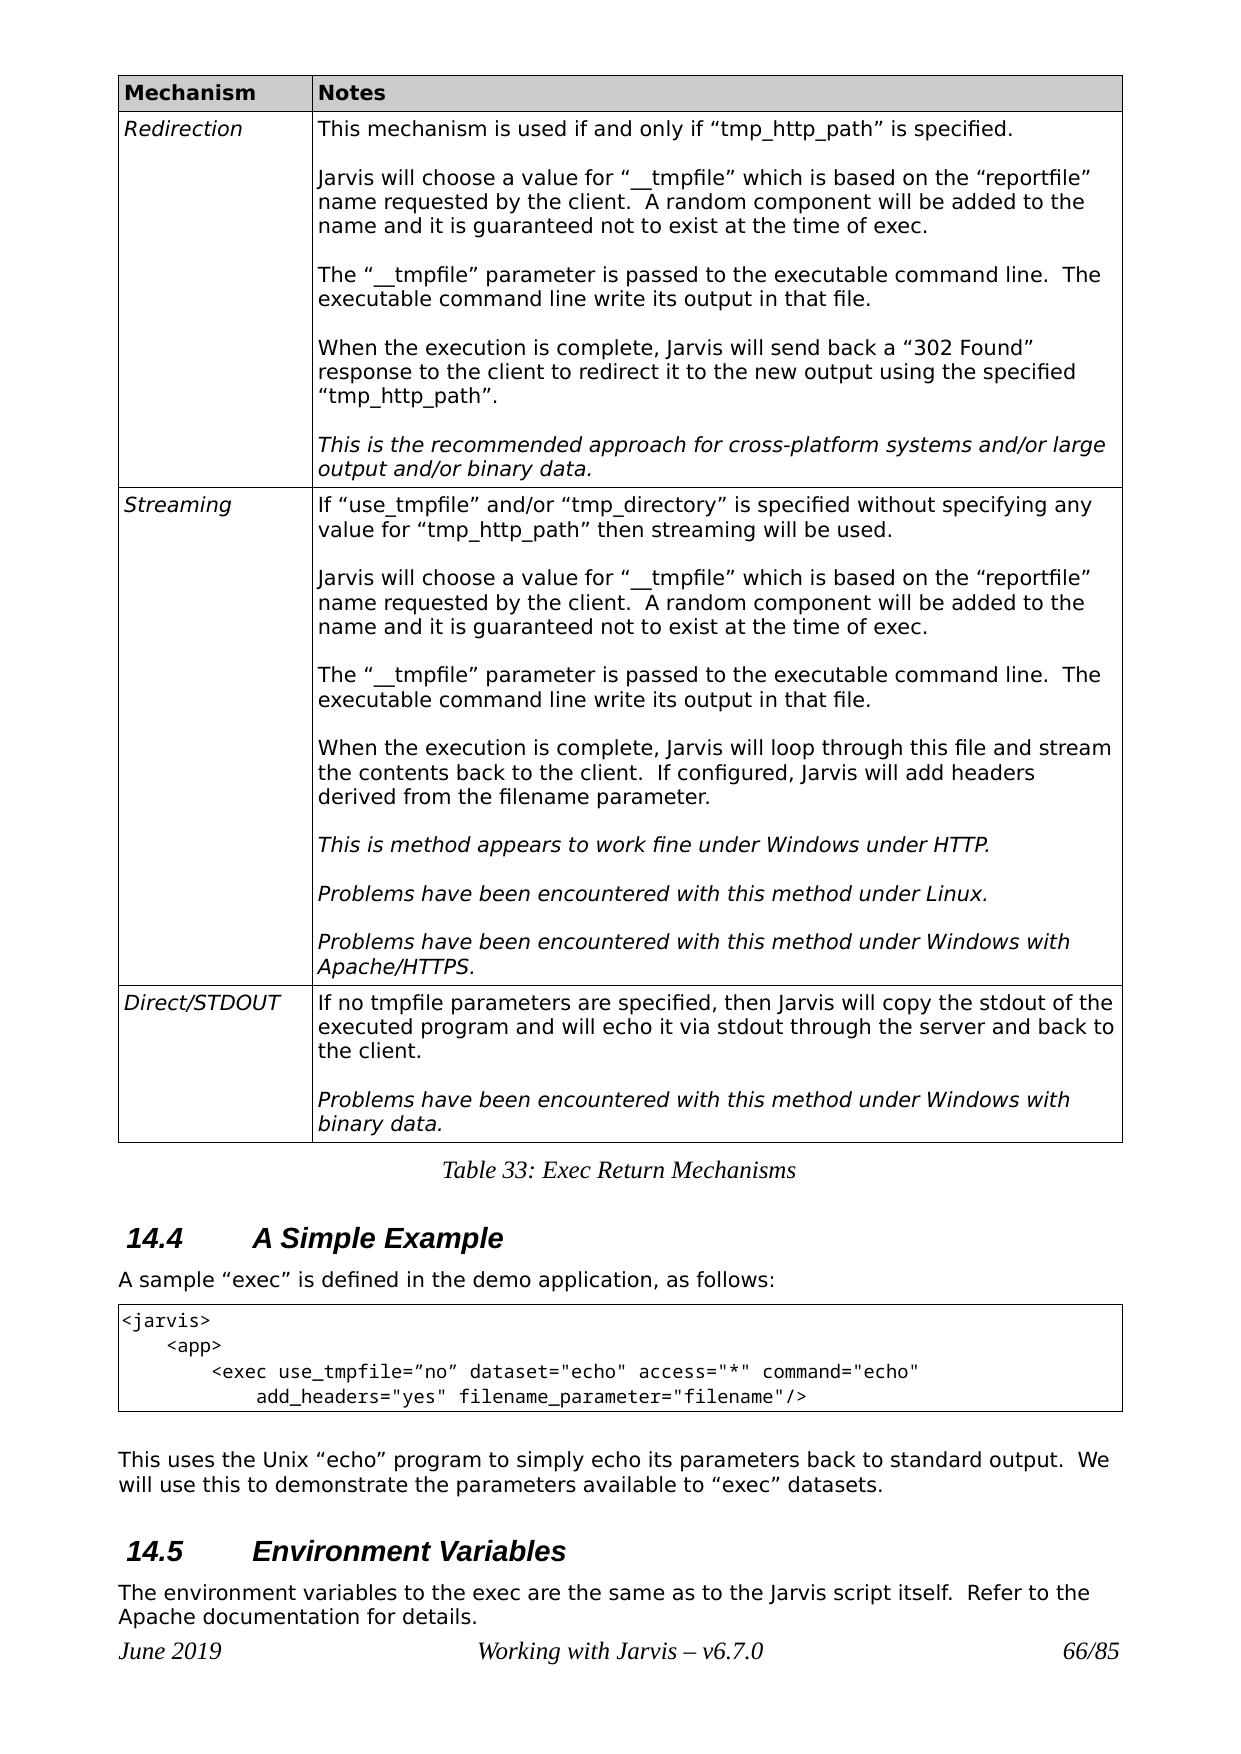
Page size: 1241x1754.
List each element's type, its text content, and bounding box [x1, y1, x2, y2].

table_cell Redirection [119, 112, 312, 487]
text <exec use_tmpfile=”no” dataset="echo" access="*" command="echo" [119, 1355, 1122, 1381]
text This uses the Unix “echo” program to simply echo its parameters back to standard output. We will use this to demonstrate the parameters available to “exec” datasets. [118, 1448, 1122, 1497]
table_header Mechanism [119, 76, 312, 111]
table_cell Direct/STDOUT [119, 986, 312, 1142]
subtitle A Simple Example [118, 1222, 1122, 1255]
table_cell If “use_tmpfile” and/or “tmp_directory” is specified without specifying any value for “tmp_http_path” then streaming will be used. Jarvis will choose a value for “__tmpfile” which is based on the “reportfile” name requested by the client. A random component will be added to the name and it is guaranteed not to exist at the time of exec. The “__tmpfile” parameter is passed to the executable command line. The executable command line write its output in that file. When the execution is complete, Jarvis will loop through this file and stream the contents back to the client. If configured, Jarvis will add headers derived from the filename parameter. This is method appears to work fine under Windows under HTTP. Problems have been encountered with this method under Linux. Problems have been encountered with this method under Windows with Apache/HTTPS. [313, 488, 1122, 985]
text A sample “exec” is defined in the demo application, as follows: [118, 1268, 1122, 1292]
text <jarvis> [119, 1305, 1122, 1330]
text <app> [119, 1330, 1122, 1355]
table_header Notes [313, 76, 1122, 111]
subtitle Environment Variables [118, 1534, 1122, 1568]
text Table 33: Exec Return Mechanisms [118, 1155, 1122, 1184]
table_cell If no tmpfile parameters are specified, then Jarvis will copy the stdout of the executed program and will echo it via stdout through the server and back to the client. Problems have been encountered with this method under Windows with binary data. [313, 986, 1122, 1142]
text add_headers="yes" filename_parameter="filename"/> [119, 1381, 1122, 1411]
table_cell This mechanism is used if and only if “tmp_http_path” is specified. Jarvis will choose a value for “__tmpfile” which is based on the “reportfile” name requested by the client. A random component will be added to the name and it is guaranteed not to exist at the time of exec. The “__tmpfile” parameter is passed to the executable command line. The executable command line write its output in that file. When the execution is complete, Jarvis will send back a “302 Found” response to the client to redirect it to the new output using the specified “tmp_http_path”. This is the recommended approach for cross-platform systems and/or large output and/or binary data. [313, 112, 1122, 487]
text The environment variables to the exec are the same as to the Jarvis script itself. Refer to the Apache documentation for details. [118, 1581, 1122, 1629]
table_cell Streaming [119, 488, 312, 985]
